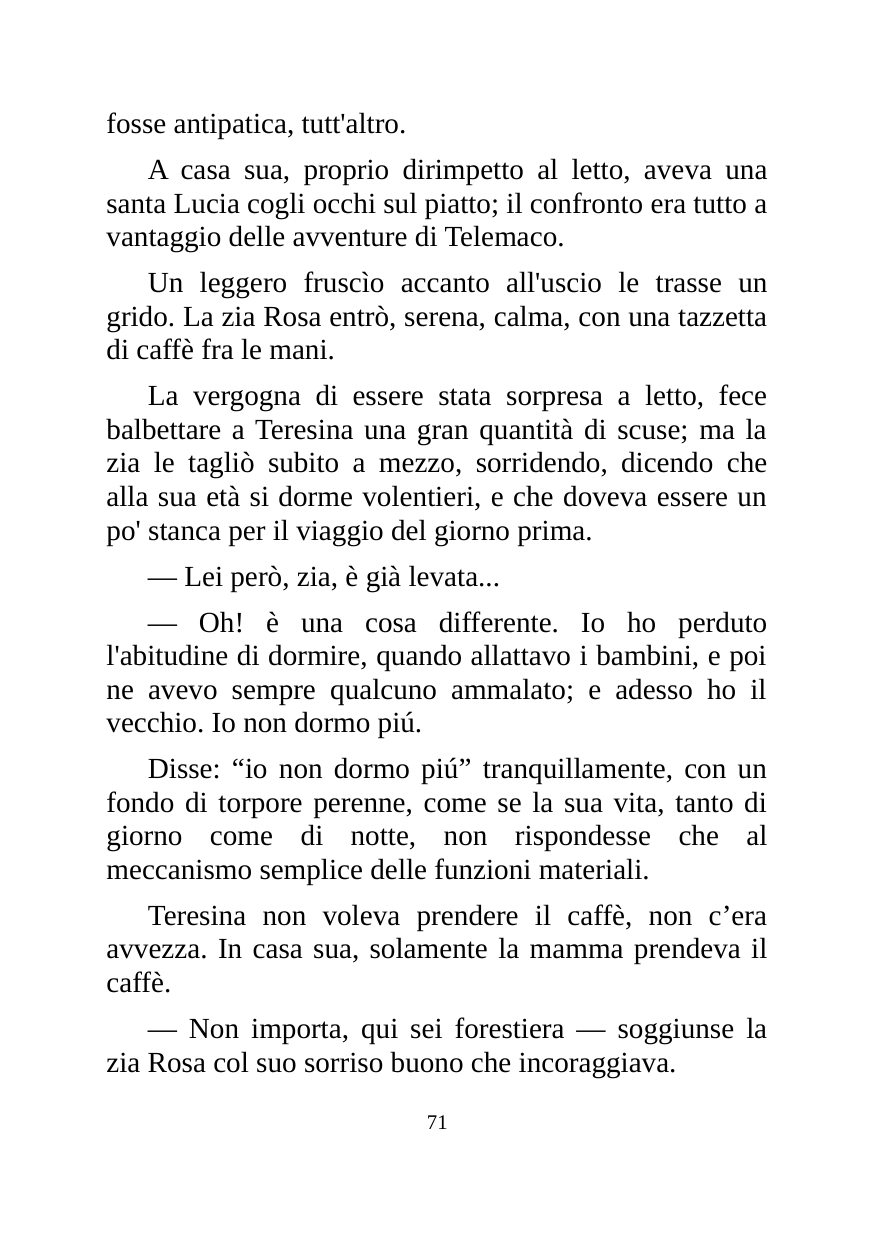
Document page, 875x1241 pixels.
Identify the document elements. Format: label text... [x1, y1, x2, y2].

text A casa sua, proprio dirimpetto al letto, aveva una santa Lucia cogli occhi sul piatto; il confronto era tutto a vantaggio delle avventure di Telemaco. [106, 152, 768, 253]
text Disse: “io non dormo piú” tranquillamente, con un fondo di torpore perenne, come se la sua vita, tanto di giorno come di notte, non rispondesse che al meccanismo semplice delle funzioni materiali. [106, 751, 768, 886]
text Un leggero fruscìo accanto all'uscio le trasse un grido. La zia Rosa entrò, serena, calma, con una tazzetta di caffè fra le mani. [106, 265, 768, 366]
text La vergogna di essere stata sorpresa a letto, fece balbettare a Teresina una gran quantità di scuse; ma la zia le tagliò subito a mezzo, sorridendo, dicendo che alla sua età si dorme volentieri, e che doveva essere un po' stanca per il viaggio del giorno prima. [106, 378, 768, 546]
text — Lei però, zia, è già levata... [106, 559, 768, 592]
text fosse antipatica, tutt'altro. [106, 106, 768, 140]
text — Oh! è una cosa differente. Io ho perduto l'abitudine di dormire, quando allattavo i bambini, e poi ne avevo sempre qualcuno ammalato; e adesso ho il vecchio. Io non dormo piú. [106, 605, 768, 739]
text Teresina non voleva prendere il caffè, non c’era avvezza. In casa sua, solamente la mamma prendeva il caffè. [106, 898, 768, 999]
text — Non importa, qui sei forestiera — soggiunse la zia Rosa col suo sorriso buono che incoraggiava. [106, 1011, 768, 1078]
